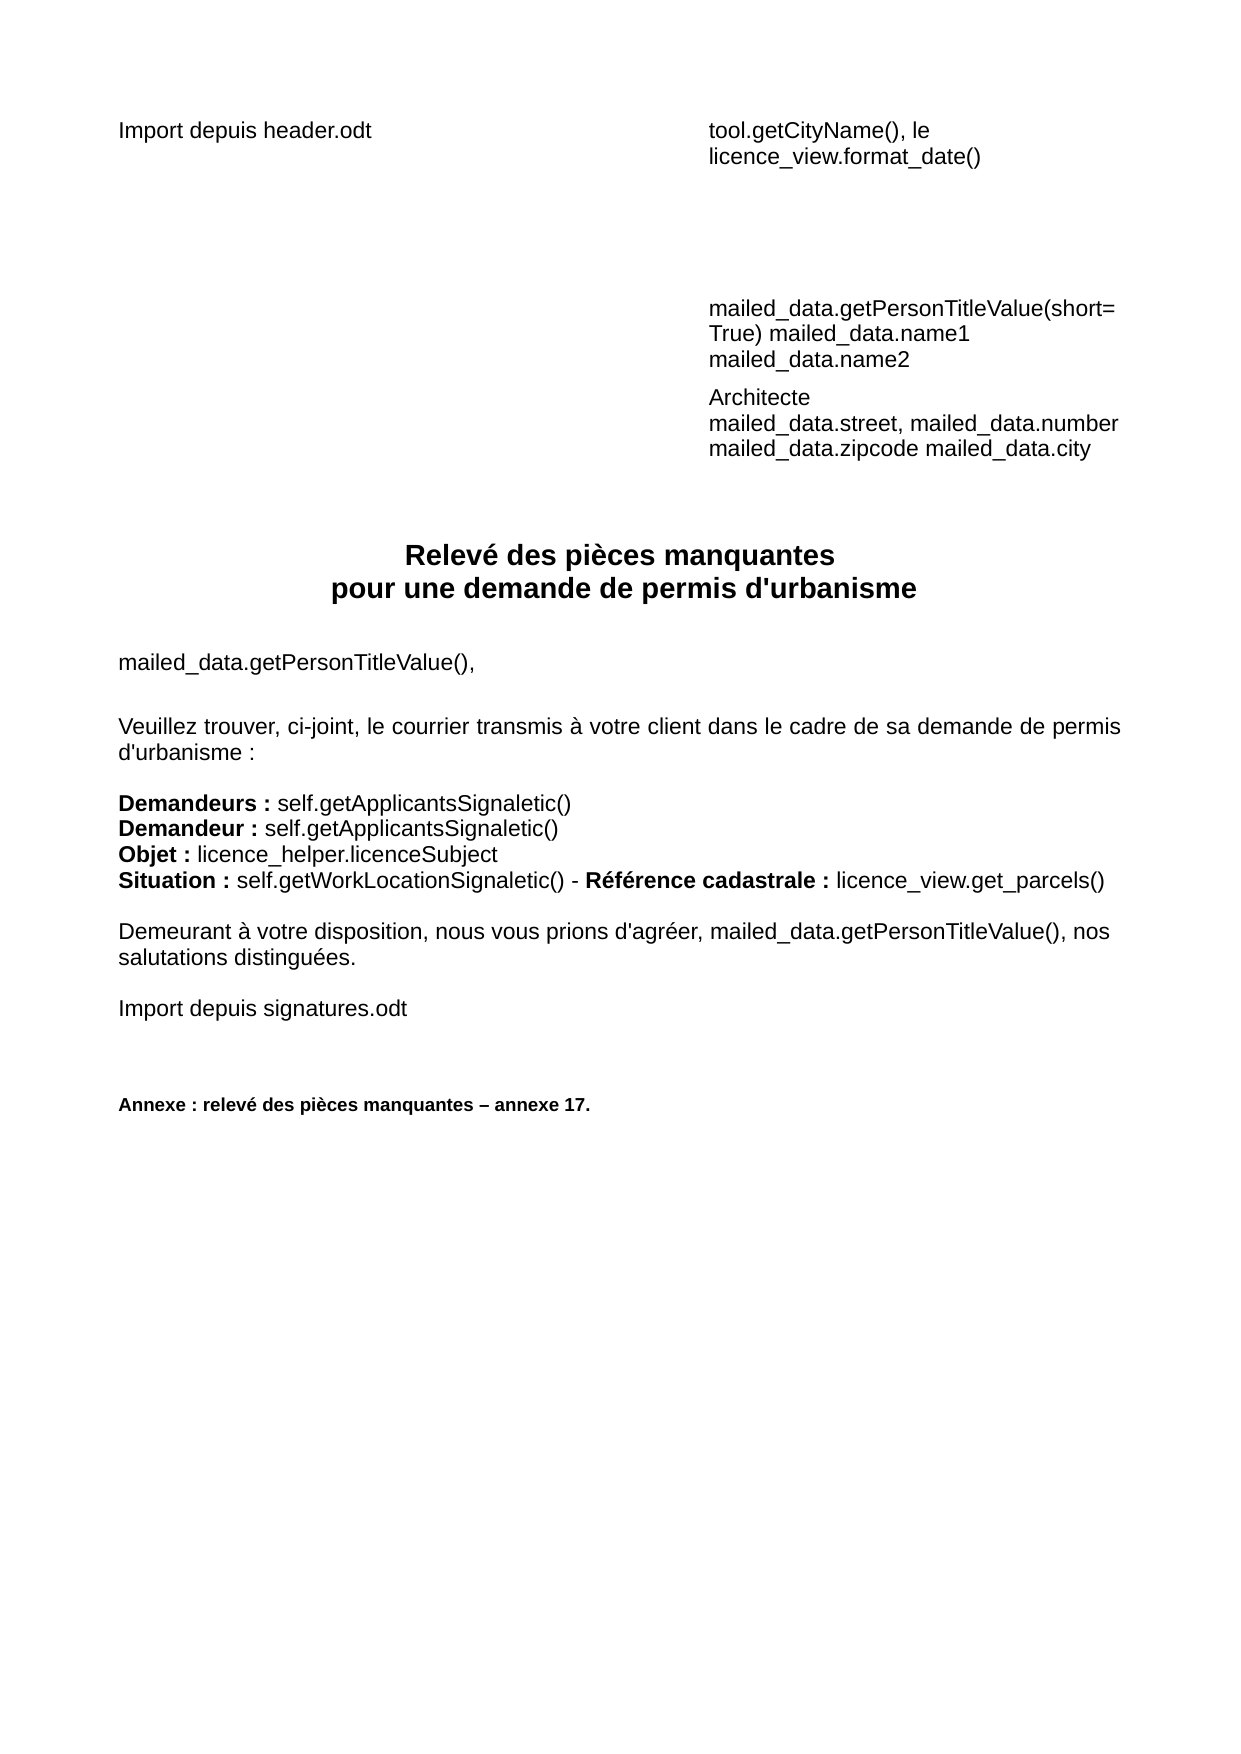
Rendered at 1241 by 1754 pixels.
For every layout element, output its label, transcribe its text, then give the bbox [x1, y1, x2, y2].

table_header tool.getCityName(), le licence_view.format_date() mailed_data.getPersonTitleValue(short=True) mailed_data.name1 mailed_data.name2 Architecte mailed_data.street, mailed_data.number mailed_data.zipcode mailed_data.city [709, 118, 1123, 474]
text Situation : self.getWorkLocationSignaletic() - Référence cadastrale : licence_view.get_parcels() [118, 867, 1122, 893]
text Demandeur : self.getApplicantsSignaletic() [118, 816, 1122, 842]
text Objet : licence_helper.licenceSubject [118, 842, 1122, 867]
text Annexe : relevé des pièces manquantes – annexe 17. [118, 1094, 1122, 1115]
table_header Import depuis header.odt [118, 118, 708, 474]
text mailed_data.getPersonTitleValue(), [118, 650, 1122, 675]
text Veuillez trouver, ci-joint, le courrier transmis à votre client dans le cadre de sa demande de permis d'urbanisme : [118, 713, 1122, 765]
title pour une demande de permis d'urbanisme [118, 572, 1122, 604]
title Relevé des pièces manquantes [118, 539, 1122, 572]
text Demeurant à votre disposition, nous vous prions d'agréer, mailed_data.getPersonTitleValue(), nos salutations distinguées. [118, 918, 1122, 970]
text Demandeurs : self.getApplicantsSignaletic() [118, 790, 1122, 816]
text Import depuis signatures.odt [118, 995, 1122, 1021]
